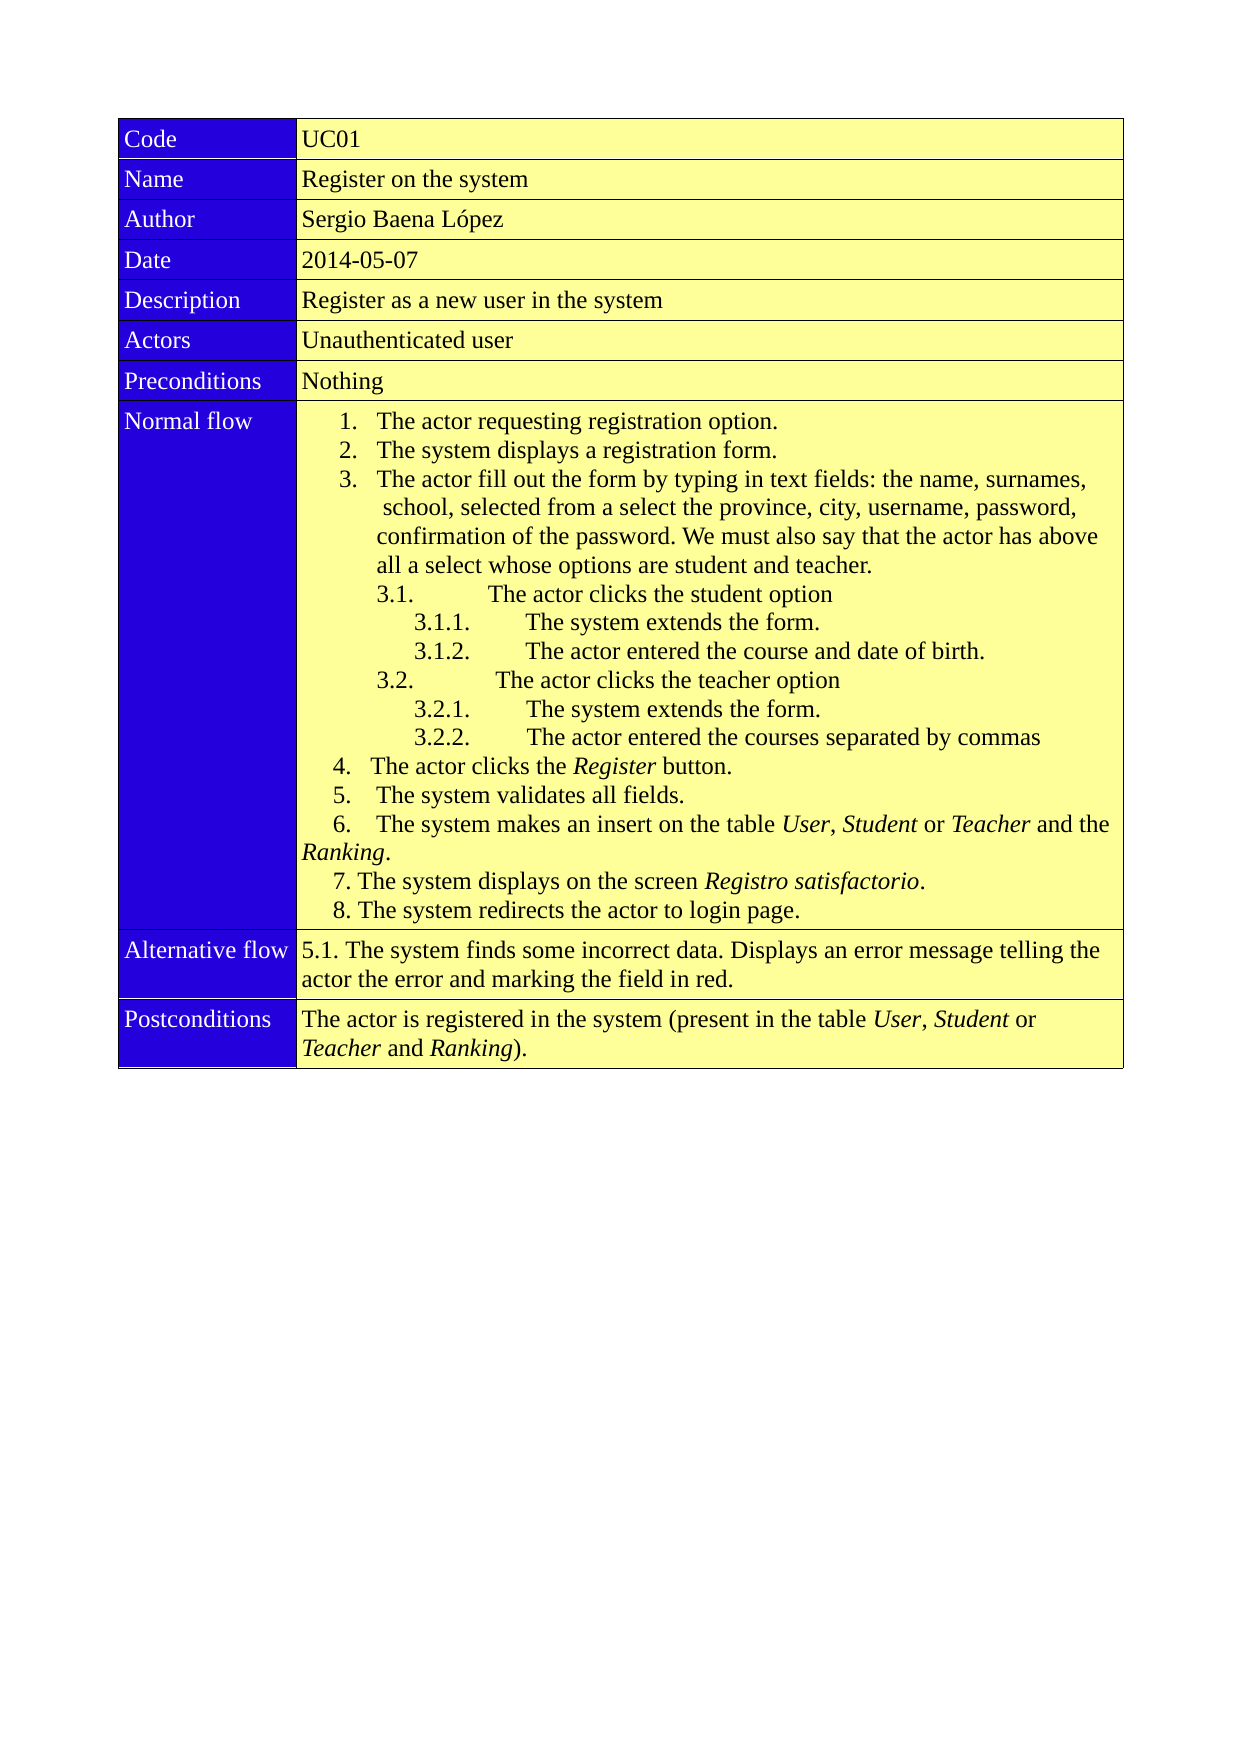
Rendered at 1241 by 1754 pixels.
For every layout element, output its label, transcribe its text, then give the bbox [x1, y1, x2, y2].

table_cell Description [119, 280, 296, 320]
table_cell The actor is registered in the system (present in the table User, Student or Teacher and Ranking). [297, 1000, 1123, 1067]
table_header Code [119, 119, 296, 158]
table_cell Register on the system [297, 160, 1123, 199]
table_cell Nothing [297, 361, 1123, 400]
table_cell Actors [119, 321, 296, 360]
table_cell 2014-05-07 [297, 240, 1123, 279]
table_cell Postconditions [119, 1000, 296, 1067]
table_cell Unauthenticated user [297, 321, 1123, 360]
table_cell Name [119, 160, 296, 199]
table_cell Sergio Baena López [297, 200, 1123, 239]
table_cell Date [119, 240, 296, 279]
table_cell Preconditions [119, 361, 296, 400]
table_cell 5.1. The system finds some incorrect data. Displays an error message telling the actor the error and marking the field in red. [297, 930, 1123, 998]
table_cell Register as a new user in the system [297, 280, 1123, 320]
table_header UC01 [297, 119, 1123, 158]
table_cell Alternative flow [119, 930, 296, 998]
table_cell The actor requesting registration option. The system displays a registration form. The actor fill out the form by typing in text fields: the name, surnames, school, selected from a select the province, city, username, password, confirmation of the password. We must also say that the actor has above all a select whose options are student and teacher. The actor clicks the student option The system extends the form. The actor entered the course and date of birth. 3.2. The actor clicks the teacher option 3.2.1. The system extends the form. 3.2.2. The actor entered the courses separated by commas 4. The actor clicks the Register button. 5. The system validates all fields. 6. The system makes an insert on the table User, Student or Teacher and the Ranking. 7. The system displays on the screen Registro satisfactorio. 8. The system redirects the actor to login page. [297, 401, 1123, 929]
table_cell Normal flow [119, 401, 296, 929]
table_cell Author [119, 200, 296, 239]
